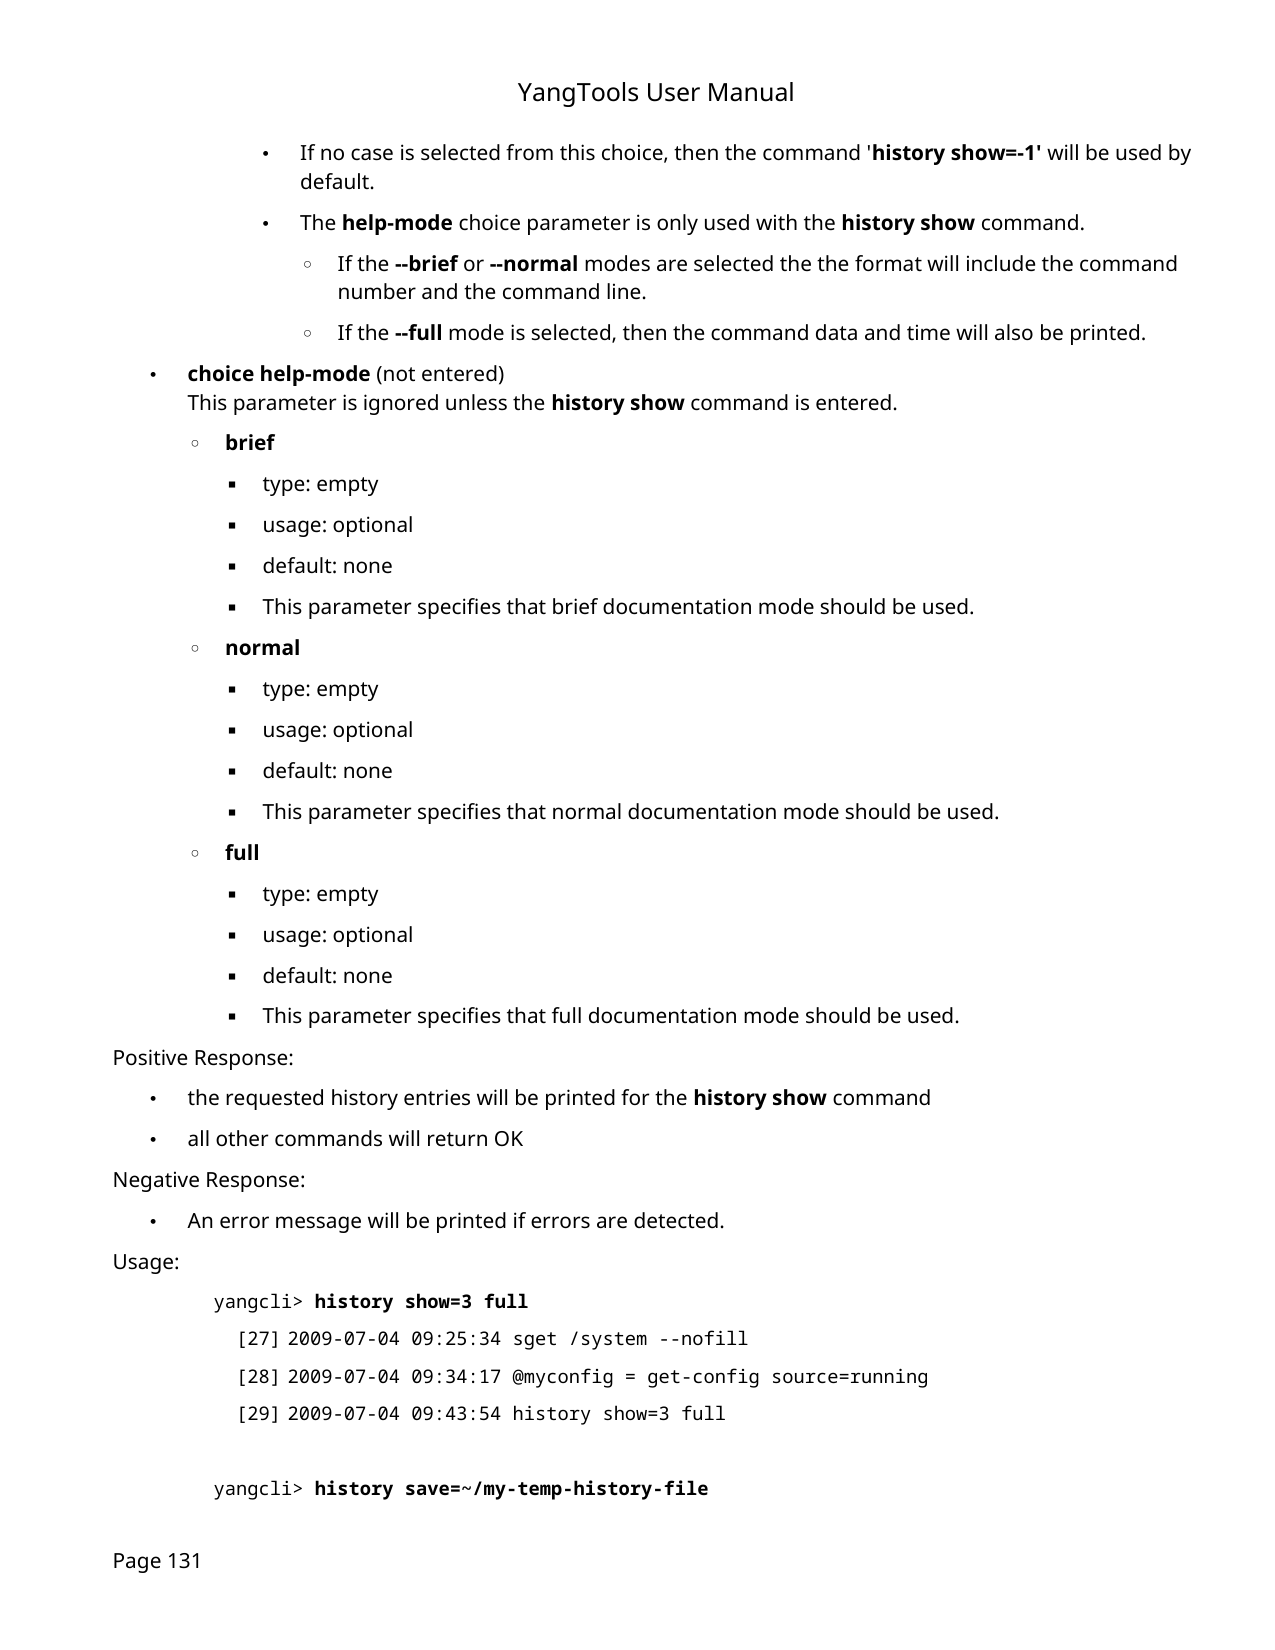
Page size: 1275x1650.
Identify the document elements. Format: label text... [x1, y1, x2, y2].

list If no case is selected from this choice, then the command 'history show=-1' will be used by default. [262, 138, 1200, 195]
text Usage: [112, 1247, 1200, 1276]
list usage: optional [225, 920, 1200, 948]
text [29] 2009-07-04 09:43:54 history show=3 full [139, 1401, 1200, 1426]
list normal [187, 633, 1200, 662]
list brief [187, 428, 1200, 457]
list the requested history entries will be printed for the history show command [150, 1083, 1200, 1112]
list An error message will be printed if errors are detected. [150, 1206, 1200, 1235]
list full [187, 838, 1200, 866]
list default: none [225, 551, 1200, 580]
list choice help-mode (not entered) This parameter is ignored unless the history show command is entered. [150, 359, 1200, 416]
list This parameter specifies that full documentation mode should be used. [225, 1002, 1200, 1030]
list usage: optional [225, 510, 1200, 539]
text [28] 2009-07-04 09:34:17 @myconfig = get-config source=running [139, 1363, 1200, 1389]
text Positive Response: [112, 1043, 1200, 1071]
list type: empty [225, 674, 1200, 703]
list If the --full mode is selected, then the command data and time will also be printed. [300, 318, 1200, 347]
list The help-mode choice parameter is only used with the history show command. [262, 208, 1200, 236]
list all other commands will return OK [150, 1124, 1200, 1153]
list This parameter specifies that normal documentation mode should be used. [225, 797, 1200, 825]
list This parameter specifies that brief documentation mode should be used. [225, 592, 1200, 621]
list type: empty [225, 469, 1200, 498]
text [27] 2009-07-04 09:25:34 sget /system --nofill [139, 1326, 1200, 1351]
text Negative Response: [112, 1165, 1200, 1194]
list If the --brief or --normal modes are selected the the format will include the command number and the command line. [300, 249, 1200, 306]
list usage: optional [225, 715, 1200, 743]
text yangcli> history save=~/my-temp-history-file [139, 1476, 1200, 1501]
list default: none [225, 756, 1200, 784]
list default: none [225, 961, 1200, 989]
list type: empty [225, 879, 1200, 907]
text yangcli> history show=3 full [139, 1288, 1200, 1314]
